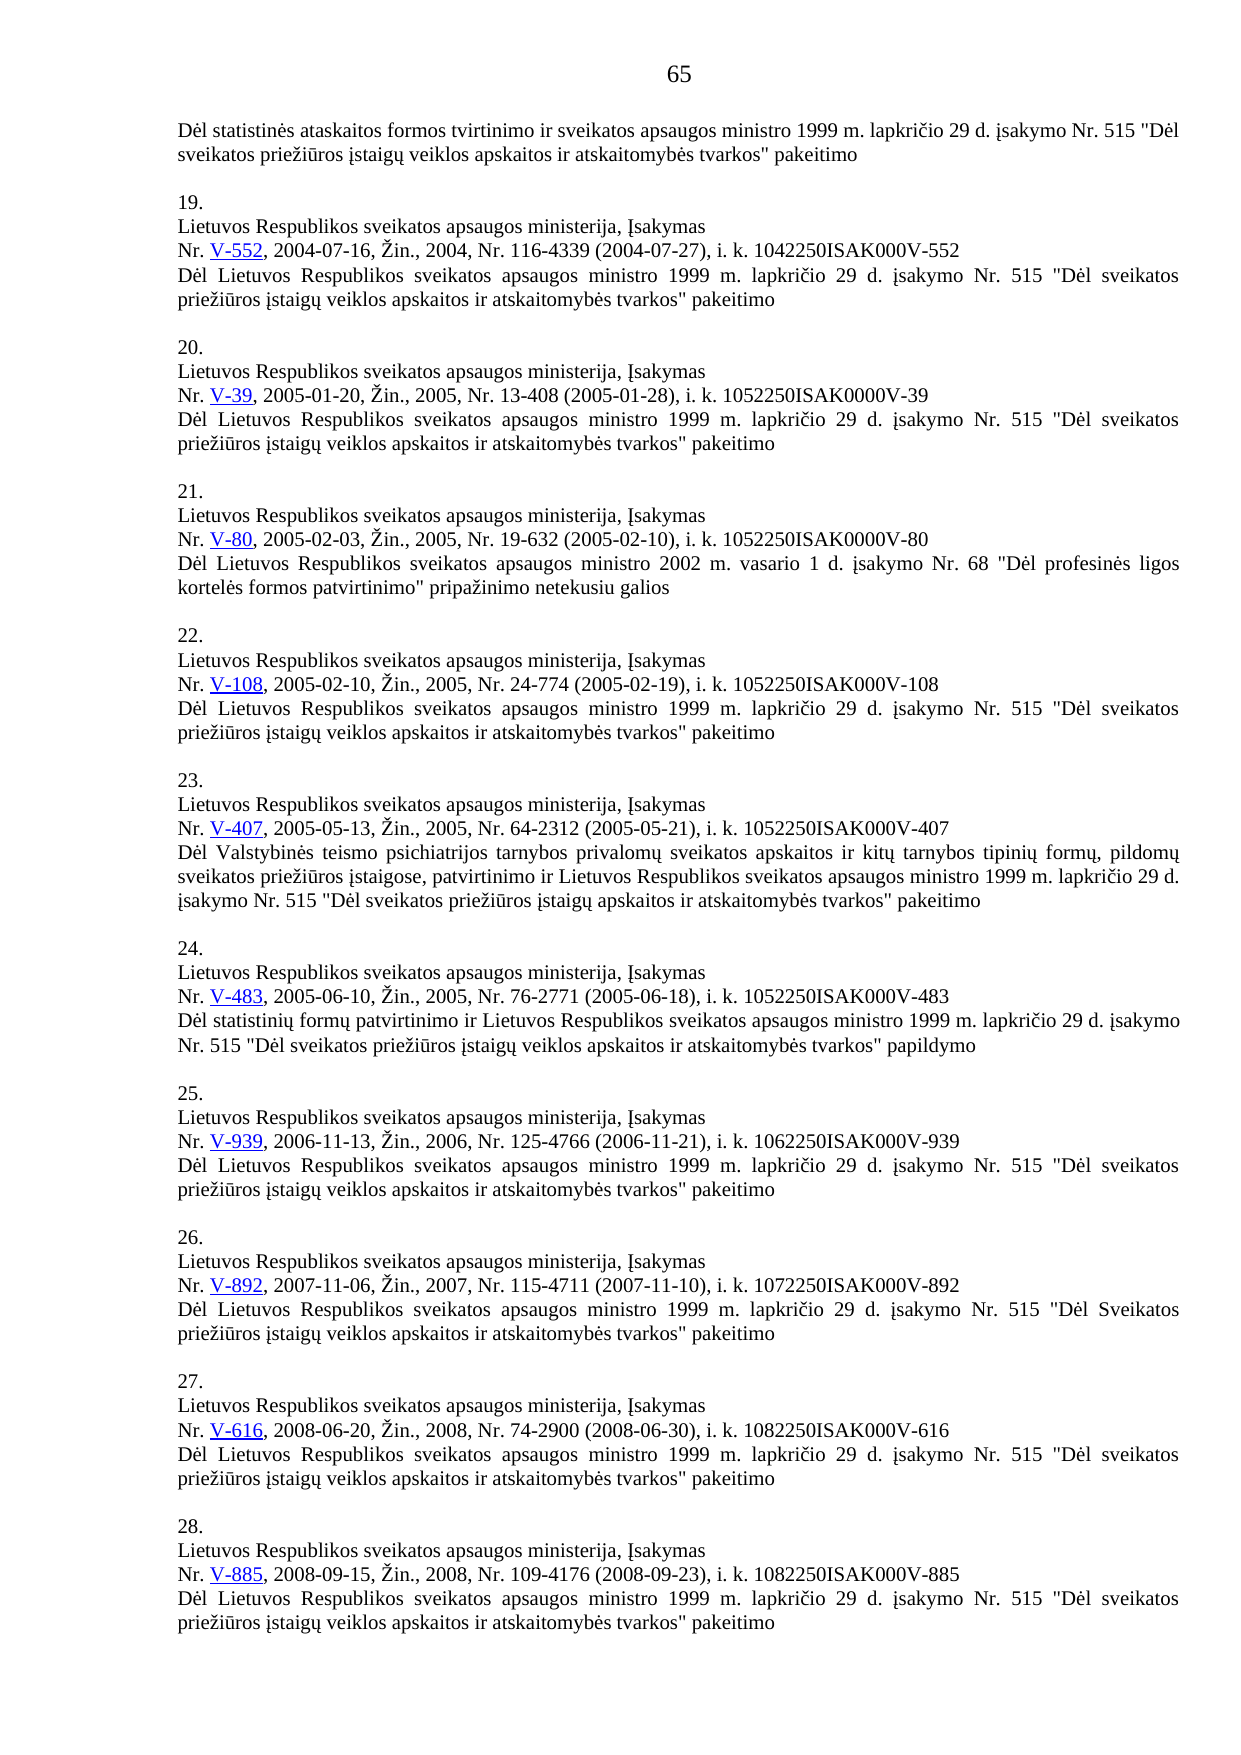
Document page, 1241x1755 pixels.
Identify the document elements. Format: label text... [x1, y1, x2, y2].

text Lietuvos Respublikos sveikatos apsaugos ministerija, Įsakymas [177, 647, 1181, 672]
text Lietuvos Respublikos sveikatos apsaugos ministerija, Įsakymas [177, 503, 1181, 527]
text Nr. V-108, 2005-02-10, Žin., 2005, Nr. 24-774 (2005-02-19), i. k. 1052250ISAK000V-108 [177, 672, 1181, 696]
text Dėl Valstybinės teismo psichiatrijos tarnybos privalomų sveikatos apskaitos ir kitų tarnybos tipinių formų, pildomų sveikatos priežiūros įstaigose, patvirtinimo ir Lietuvos Respublikos sveikatos apsaugos ministro 1999 m. lapkričio 29 d. įsakymo Nr. 515 "Dėl sveikatos priežiūros įstaigų apskaitos ir atskaitomybės tvarkos" pakeitimo [177, 840, 1181, 912]
text 21. [177, 479, 1181, 503]
text 28. [177, 1514, 1181, 1538]
text 26. [177, 1225, 1181, 1249]
text Nr. V-616, 2008-06-20, Žin., 2008, Nr. 74-2900 (2008-06-30), i. k. 1082250ISAK000V-616 [177, 1417, 1181, 1442]
text Nr. V-80, 2005-02-03, Žin., 2005, Nr. 19-632 (2005-02-10), i. k. 1052250ISAK0000V-80 [177, 527, 1181, 551]
text Dėl Lietuvos Respublikos sveikatos apsaugos ministro 1999 m. lapkričio 29 d. įsakymo Nr. 515 "Dėl sveikatos priežiūros įstaigų veiklos apskaitos ir atskaitomybės tvarkos" pakeitimo [177, 1586, 1181, 1634]
text Dėl Lietuvos Respublikos sveikatos apsaugos ministro 1999 m. lapkričio 29 d. įsakymo Nr. 515 "Dėl sveikatos priežiūros įstaigų veiklos apskaitos ir atskaitomybės tvarkos" pakeitimo [177, 1153, 1181, 1201]
text Nr. V-939, 2006-11-13, Žin., 2006, Nr. 125-4766 (2006-11-21), i. k. 1062250ISAK000V-939 [177, 1129, 1181, 1153]
text Dėl Lietuvos Respublikos sveikatos apsaugos ministro 1999 m. lapkričio 29 d. įsakymo Nr. 515 "Dėl sveikatos priežiūros įstaigų veiklos apskaitos ir atskaitomybės tvarkos" pakeitimo [177, 262, 1181, 311]
text Dėl Lietuvos Respublikos sveikatos apsaugos ministro 2002 m. vasario 1 d. įsakymo Nr. 68 "Dėl profesinės ligos kortelės formos patvirtinimo" pripažinimo netekusiu galios [177, 551, 1181, 599]
text 24. [177, 936, 1181, 960]
text Nr. V-407, 2005-05-13, Žin., 2005, Nr. 64-2312 (2005-05-21), i. k. 1052250ISAK000V-407 [177, 816, 1181, 840]
text Dėl statistinių formų patvirtinimo ir Lietuvos Respublikos sveikatos apsaugos ministro 1999 m. lapkričio 29 d. įsakymo Nr. 515 "Dėl sveikatos priežiūros įstaigų veiklos apskaitos ir atskaitomybės tvarkos" papildymo [177, 1008, 1181, 1057]
text Dėl Lietuvos Respublikos sveikatos apsaugos ministro 1999 m. lapkričio 29 d. įsakymo Nr. 515 "Dėl Sveikatos priežiūros įstaigų veiklos apskaitos ir atskaitomybės tvarkos" pakeitimo [177, 1297, 1181, 1345]
text 22. [177, 623, 1181, 647]
text 20. [177, 335, 1181, 359]
text Nr. V-39, 2005-01-20, Žin., 2005, Nr. 13-408 (2005-01-28), i. k. 1052250ISAK0000V-39 [177, 383, 1181, 407]
text Lietuvos Respublikos sveikatos apsaugos ministerija, Įsakymas [177, 1105, 1181, 1129]
text 25. [177, 1081, 1181, 1105]
text Lietuvos Respublikos sveikatos apsaugos ministerija, Įsakymas [177, 960, 1181, 984]
text 27. [177, 1369, 1181, 1393]
text Dėl statistinės ataskaitos formos tvirtinimo ir sveikatos apsaugos ministro 1999 m. lapkričio 29 d. įsakymo Nr. 515 "Dėl sveikatos priežiūros įstaigų veiklos apskaitos ir atskaitomybės tvarkos" pakeitimo [177, 118, 1181, 166]
text Lietuvos Respublikos sveikatos apsaugos ministerija, Įsakymas [177, 359, 1181, 383]
text Lietuvos Respublikos sveikatos apsaugos ministerija, Įsakymas [177, 214, 1181, 238]
text Nr. V-552, 2004-07-16, Žin., 2004, Nr. 116-4339 (2004-07-27), i. k. 1042250ISAK000V-552 [177, 238, 1181, 262]
text Lietuvos Respublikos sveikatos apsaugos ministerija, Įsakymas [177, 1249, 1181, 1273]
text Lietuvos Respublikos sveikatos apsaugos ministerija, Įsakymas [177, 792, 1181, 816]
text Lietuvos Respublikos sveikatos apsaugos ministerija, Įsakymas [177, 1393, 1181, 1417]
text 23. [177, 768, 1181, 792]
text Dėl Lietuvos Respublikos sveikatos apsaugos ministro 1999 m. lapkričio 29 d. įsakymo Nr. 515 "Dėl sveikatos priežiūros įstaigų veiklos apskaitos ir atskaitomybės tvarkos" pakeitimo [177, 696, 1181, 744]
text Nr. V-483, 2005-06-10, Žin., 2005, Nr. 76-2771 (2005-06-18), i. k. 1052250ISAK000V-483 [177, 984, 1181, 1008]
text Nr. V-885, 2008-09-15, Žin., 2008, Nr. 109-4176 (2008-09-23), i. k. 1082250ISAK000V-885 [177, 1562, 1181, 1586]
text Lietuvos Respublikos sveikatos apsaugos ministerija, Įsakymas [177, 1538, 1181, 1562]
text 19. [177, 190, 1181, 214]
text Dėl Lietuvos Respublikos sveikatos apsaugos ministro 1999 m. lapkričio 29 d. įsakymo Nr. 515 "Dėl sveikatos priežiūros įstaigų veiklos apskaitos ir atskaitomybės tvarkos" pakeitimo [177, 407, 1181, 455]
text Dėl Lietuvos Respublikos sveikatos apsaugos ministro 1999 m. lapkričio 29 d. įsakymo Nr. 515 "Dėl sveikatos priežiūros įstaigų veiklos apskaitos ir atskaitomybės tvarkos" pakeitimo [177, 1442, 1181, 1490]
text Nr. V-892, 2007-11-06, Žin., 2007, Nr. 115-4711 (2007-11-10), i. k. 1072250ISAK000V-892 [177, 1273, 1181, 1297]
